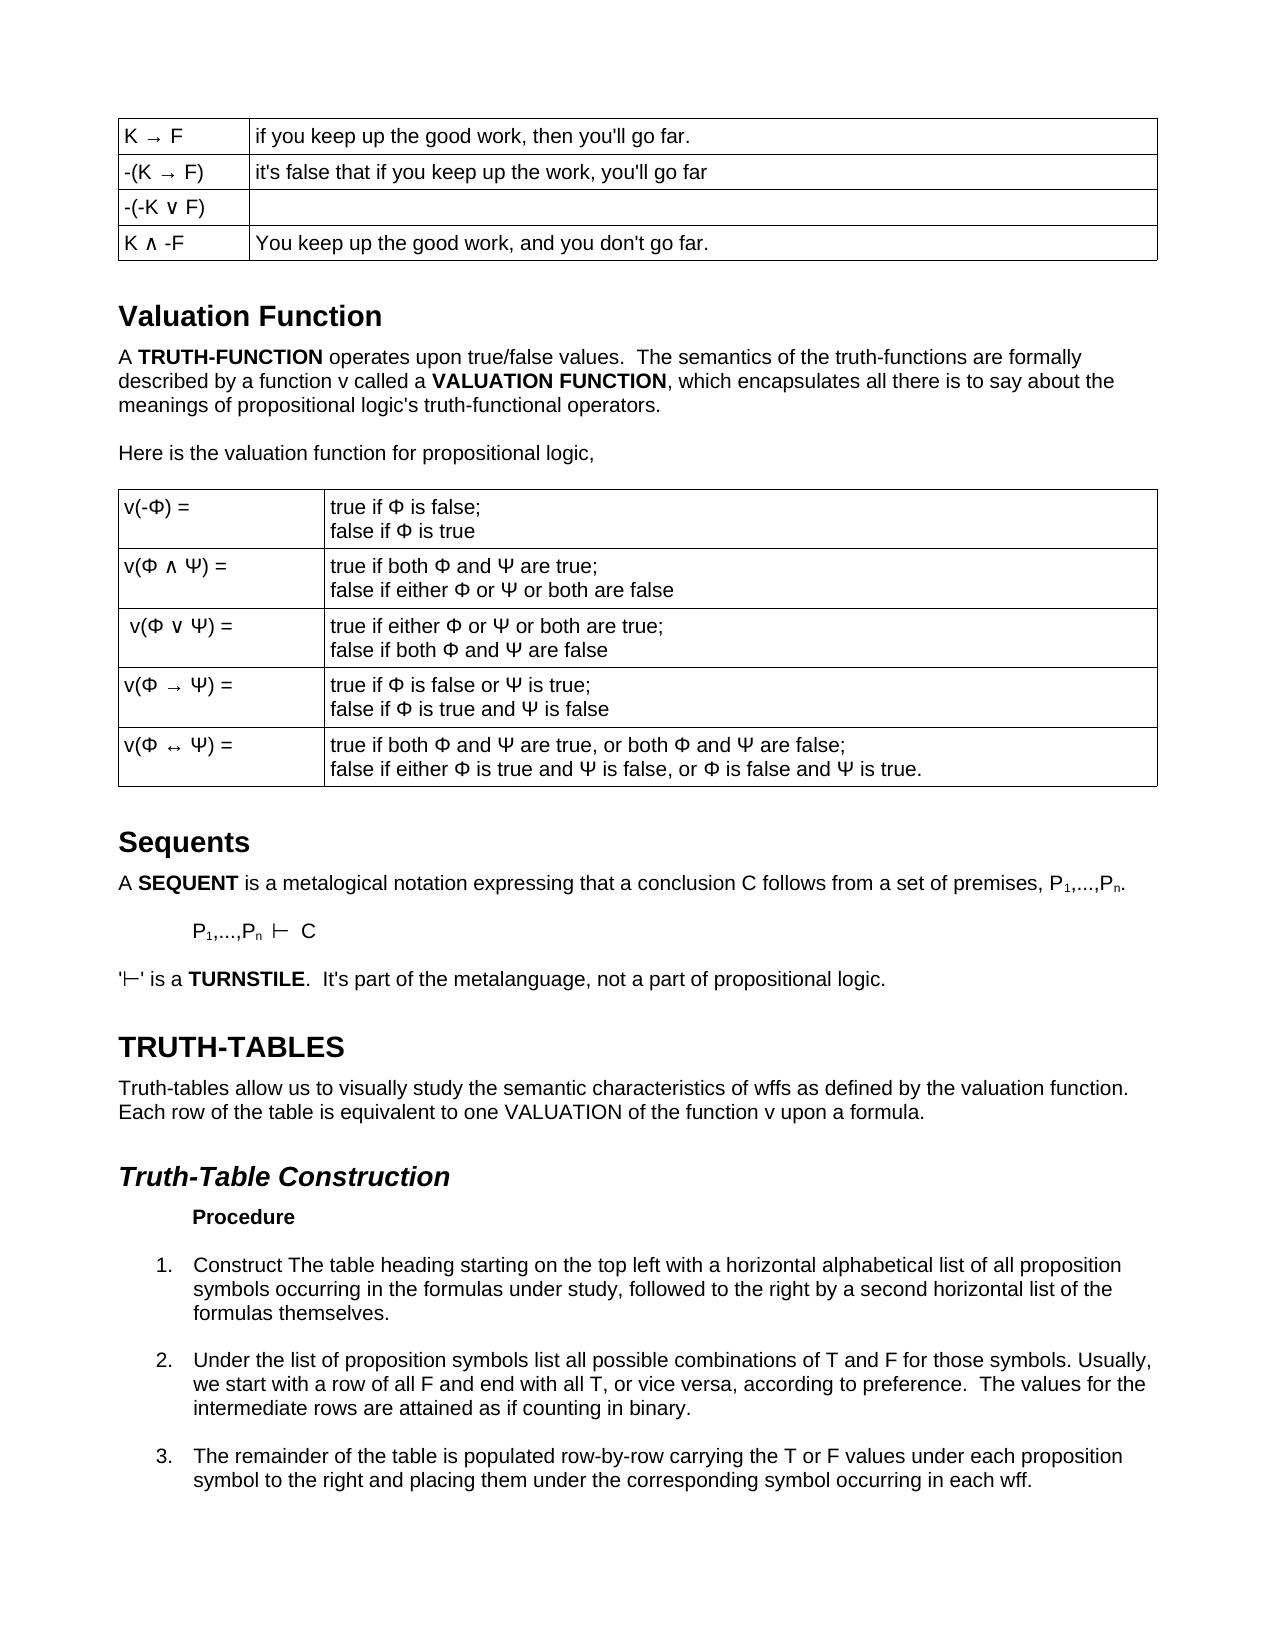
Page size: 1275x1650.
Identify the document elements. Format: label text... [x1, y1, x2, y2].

text A TRUTH-FUNCTION operates upon true/false values. The semantics of the truth-functions are formally described by a function v called a VALUATION FUNCTION, which encapsulates all there is to say about the meanings of propositional logic's truth-functional operators. [118, 345, 1157, 417]
table_cell v(Φ ∧ Ψ) = [119, 549, 324, 608]
table_header if you keep up the good work, then you'll go far. [250, 119, 1157, 154]
subtitle TRUTH-TABLES [118, 1029, 1157, 1063]
table_cell true if Φ is false or Ψ is true; false if Φ is true and Ψ is false [325, 668, 1157, 727]
table_cell You keep up the good work, and you don't go far. [250, 226, 1157, 260]
table_cell -(K → F) [119, 155, 249, 189]
text Truth-tables allow us to visually study the semantic characteristics of wffs as defined by the valuation function. Each row of the table is equivalent to one VALUATION of the function v upon a formula. [118, 1076, 1157, 1124]
table_header v(-Φ) = [119, 490, 324, 548]
table_cell [250, 190, 1157, 225]
subtitle Truth-Table Construction [118, 1160, 1157, 1192]
subtitle Valuation Function [118, 299, 1157, 333]
table_cell v(Φ ↔ Ψ) = [119, 728, 324, 786]
list The remainder of the table is populated row-by-row carrying the T or F values under each proposition symbol to the right and placing them under the corresponding symbol occurring in each wff. [156, 1444, 1157, 1516]
text Procedure [192, 1204, 1157, 1228]
table_cell v(Φ → Ψ) = [119, 668, 324, 727]
text '⊢' is a TURNSTILE. It's part of the metalanguage, not a part of propositional logic. [118, 967, 1157, 991]
table_cell true if both Φ and Ψ are true, or both Φ and Ψ are false; false if either Φ is true and Ψ is false, or Φ is false and Ψ is true. [325, 728, 1157, 786]
table_cell v(Φ ∨ Ψ) = [119, 609, 324, 667]
table_header true if Φ is false; false if Φ is true [325, 490, 1157, 548]
text P1,...,Pn ⊢ C [192, 919, 1157, 943]
list Construct The table heading starting on the top left with a horizontal alphabetical list of all proposition symbols occurring in the formulas under study, followed to the right by a second horizontal list of the formulas themselves. [156, 1252, 1157, 1348]
table_cell K ∧ -F [119, 226, 249, 260]
subtitle Sequents [118, 825, 1157, 859]
table_cell it's false that if you keep up the work, you'll go far [250, 155, 1157, 189]
text Here is the valuation function for propositional logic, [118, 441, 1157, 465]
list Under the list of proposition symbols list all possible combinations of T and F for those symbols. Usually, we start with a row of all F and end with all T, or vice versa, according to preference. The values for the intermediate rows are attained as if counting in binary. [156, 1348, 1157, 1444]
table_cell true if either Φ or Ψ or both are true; false if both Φ and Ψ are false [325, 609, 1157, 667]
table_cell -(-K ∨ F) [119, 190, 249, 225]
text A SEQUENT is a metalogical notation expressing that a conclusion C follows from a set of premises, P1,...,Pn. [118, 871, 1157, 895]
table_header K → F [119, 119, 249, 154]
table_cell true if both Φ and Ψ are true; false if either Φ or Ψ or both are false [325, 549, 1157, 608]
